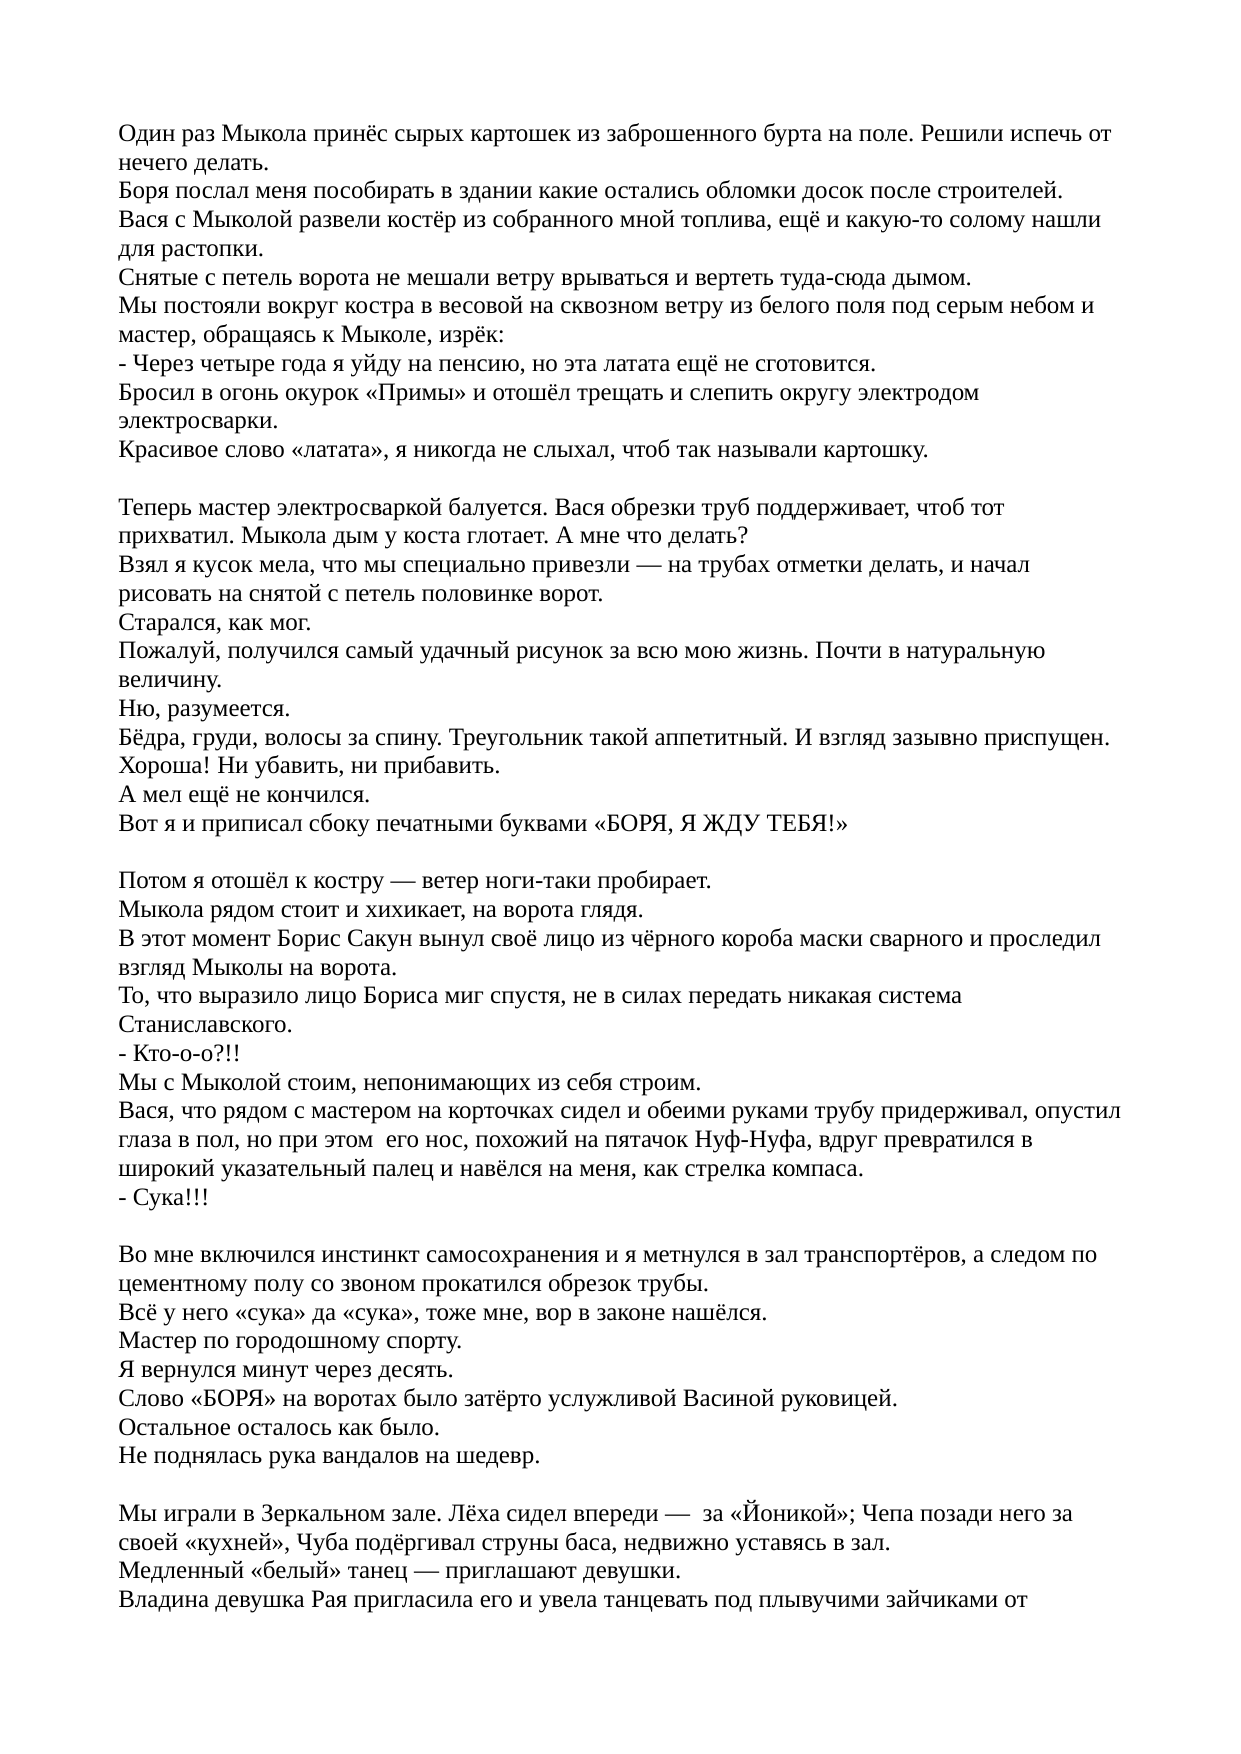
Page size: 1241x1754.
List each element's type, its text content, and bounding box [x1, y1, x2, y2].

text То, что выразило лицо Бориса миг спустя, не в силах передать никакая система Станиславского. [118, 981, 1122, 1038]
text Пожалуй, получился самый удачный рисунок за всю мою жизнь. Почти в натуральную величину. [118, 636, 1122, 693]
text Мы играли в Зеркальном зале. Лёха сидел впереди — за «Йоникой»; Чепа позади него за своей «кухней», Чуба подёргивал струны баса, недвижно уставясь в зал. [118, 1498, 1122, 1556]
text Владина девушка Рая пригласила его и увела танцевать под плывучими зайчиками от [118, 1584, 1122, 1613]
text Снятые с петель ворота не мешали ветру врываться и вертеть туда-сюда дымом. [118, 262, 1122, 291]
text Слово «БОРЯ» на воротах было затёрто услужливой Васиной руковицей. [118, 1383, 1122, 1412]
text Мастер по городошному спорту. [118, 1326, 1122, 1354]
text Мы постояли вокруг костра в весовой на сквозном ветру из белого поля под серым небом и мастер, обращаясь к Мыколе, изрёк: [118, 291, 1122, 348]
text Вася, что рядом с мастером на корточках сидел и обеими руками трубу придерживал, опустил глаза в пол, но при этом его нос, похожий на пятачок Нуф-Нуфа, вдруг превратился в широкий указательный палец и навёлся на меня, как стрелка компаса. [118, 1096, 1122, 1182]
text Старался, как мог. [118, 607, 1122, 636]
text Теперь мастер электросваркой балуется. Вася обрезки труб поддерживает, чтоб тот прихватил. Мыкола дым у коста глотает. А мне что делать? [118, 492, 1122, 549]
text Мы с Мыколой стоим, непонимающих из себя строим. [118, 1067, 1122, 1096]
text Бросил в огонь окурок «Примы» и отошёл трещать и слепить округу электродом электросварки. [118, 377, 1122, 434]
text - Через четыре года я уйду на пенсию, но эта латата ещё не сготовится. [118, 348, 1122, 377]
text - Кто-о-о?!! [118, 1038, 1122, 1067]
text Боря послал меня пособирать в здании какие остались обломки досок после строителей. [118, 176, 1122, 204]
text Не поднялась рука вандалов на шедевр. [118, 1441, 1122, 1469]
text Ню, разумеется. [118, 693, 1122, 722]
text Во мне включился инстинкт самосохранения и я метнулся в зал транспортёров, а следом по цементному полу со звоном прокатился обрезок трубы. [118, 1239, 1122, 1297]
text Вот я и приписал сбоку печатными буквами «БОРЯ, Я ЖДУ ТЕБЯ!» [118, 808, 1122, 837]
text Вася с Мыколой развели костёр из собранного мной топлива, ещё и какую-то солому нашли для растопки. [118, 204, 1122, 262]
text Потом я отошёл к костру — ветер ноги-таки пробирает. [118, 866, 1122, 894]
text Красивое слово «латата», я никогда не слыхал, чтоб так называли картошку. [118, 434, 1122, 463]
text А мел ещё не кончился. [118, 779, 1122, 808]
text Бёдра, груди, волосы за спину. Треугольник такой аппетитный. И взгляд зазывно приспущен. [118, 722, 1122, 751]
text - Сука!!! [118, 1182, 1122, 1211]
text Всё у него «сука» да «сука», тоже мне, вор в законе нашёлся. [118, 1297, 1122, 1326]
text В этот момент Борис Сакун вынул своё лицо из чёрного короба маски сварного и проследил взгляд Мыколы на ворота. [118, 923, 1122, 981]
text Я вернулся минут через десять. [118, 1354, 1122, 1383]
text Хороша! Ни убавить, ни прибавить. [118, 751, 1122, 779]
text Мыкола рядом стоит и хихикает, на ворота глядя. [118, 894, 1122, 923]
text Остальное осталось как было. [118, 1412, 1122, 1441]
text Медленный «белый» танец — приглашают девушки. [118, 1556, 1122, 1584]
text Один раз Мыкола принёс сырых картошек из заброшенного бурта на поле. Решили испечь от нечего делать. [118, 118, 1122, 176]
text Взял я кусок мела, что мы специально привезли — на трубах отметки делать, и начал рисовать на снятой с петель половинке ворот. [118, 549, 1122, 607]
